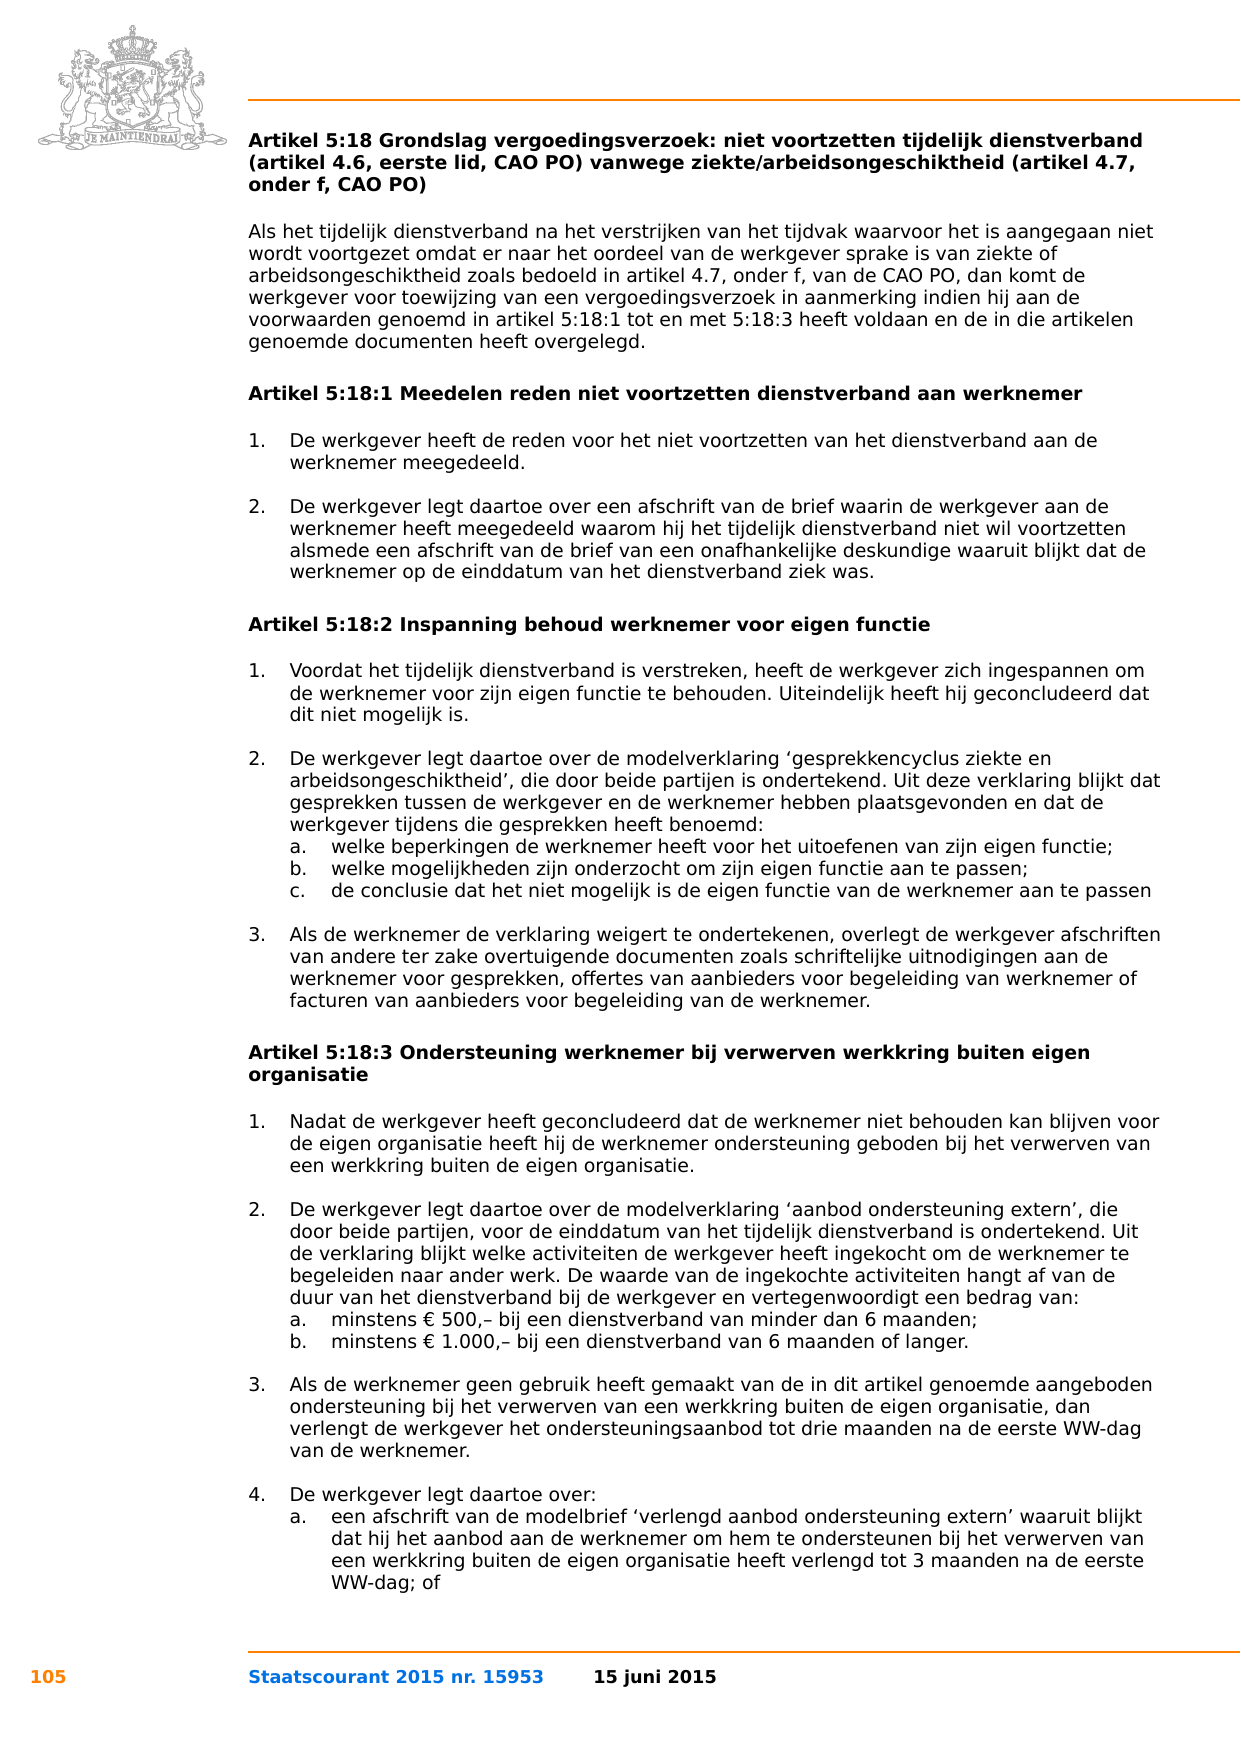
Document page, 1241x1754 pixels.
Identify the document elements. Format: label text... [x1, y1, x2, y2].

text 3. Als de werknemer geen gebruik heeft gemaakt van de in dit artikel genoemde aangeboden ondersteuning bij het verwerven van een werkkring buiten de eigen organisatie, dan verlengt de werkgever het ondersteuningsaanbod tot drie maanden na de eerste WW-dag van de werknemer. [248, 1374, 1163, 1462]
text a. een afschrift van de modelbrief ‘verlengd aanbod ondersteuning extern’ waaruit blijkt dat hij het aanbod aan de werknemer om hem te ondersteunen bij het verwerven van een werkkring buiten de eigen organisatie heeft verlengd tot 3 maanden na de eerste WW-dag; of [289, 1506, 1163, 1594]
text a. minstens € 500,– bij een dienstverband van minder dan 6 maanden; [289, 1308, 1163, 1331]
text 2. De werkgever legt daartoe over de modelverklaring ‘gesprekkencyclus ziekte en arbeidsongeschiktheid’, die door beide partijen is ondertekend. Uit deze verklaring blijkt dat gesprekken tussen de werkgever en de werknemer hebben plaatsgevonden en dat de werkgever tijdens die gesprekken heeft benoemd: [248, 748, 1163, 836]
text a. welke beperkingen de werknemer heeft voor het uitoefenen van zijn eigen functie; [289, 836, 1163, 858]
text c. de conclusie dat het niet mogelijk is de eigen functie van de werknemer aan te passen [289, 880, 1163, 902]
subtitle Artikel 5:18:1 Meedelen reden niet voortzetten dienstverband aan werknemer [248, 383, 1163, 405]
subtitle Artikel 5:18:3 Ondersteuning werknemer bij verwerven werkkring buiten eigen organisatie [248, 1042, 1163, 1086]
text b. minstens € 1.000,– bij een dienstverband van 6 maanden of langer. [289, 1331, 1163, 1352]
text Als het tijdelijk dienstverband na het verstrijken van het tijdvak waarvoor het is aangegaan niet wordt voortgezet omdat er naar het oordeel van de werkgever sprake is van ziekte of arbeidsongeschiktheid zoals bedoeld in artikel 4.7, onder f, van de CAO PO, dan komt de werkgever voor toewijzing van een vergoedingsverzoek in aanmerking indien hij aan de voorwaarden genoemd in artikel 5:18:1 tot en met 5:18:3 heeft voldaan en de in die artikelen genoemde documenten heeft overgelegd. [248, 221, 1163, 353]
picture [38, 25, 227, 150]
text 3. Als de werknemer de verklaring weigert te ondertekenen, overlegt de werkgever afschriften van andere ter zake overtuigende documenten zoals schriftelijke uitnodigingen aan de werknemer voor gesprekken, offertes van aanbieders voor begeleiding van werknemer of facturen van aanbieders voor begeleiding van de werknemer. [248, 924, 1163, 1012]
text 2. De werkgever legt daartoe over een afschrift van de brief waarin de werkgever aan de werknemer heeft meegedeeld waarom hij het tijdelijk dienstverband niet wil voortzetten alsmede een afschrift van de brief van een onafhankelijke deskundige waaruit blijkt dat de werknemer op de einddatum van het dienstverband ziek was. [248, 496, 1163, 583]
text b. welke mogelijkheden zijn onderzocht om zijn eigen functie aan te passen; [289, 858, 1163, 880]
subtitle Artikel 5:18:2 Inspanning behoud werknemer voor eigen functie [248, 613, 1163, 635]
subtitle Artikel 5:18 Grondslag vergoedingsverzoek: niet voortzetten tijdelijk dienstverband (artikel 4.6, eerste lid, CAO PO) vanwege ziekte/arbeidsongeschiktheid (artikel 4.7, onder f, CAO PO) [248, 130, 1163, 196]
text 1. Voordat het tijdelijk dienstverband is verstreken, heeft de werkgever zich ingespannen om de werknemer voor zijn eigen functie te behouden. Uiteindelijk heeft hij geconcludeerd dat dit niet mogelijk is. [248, 660, 1163, 726]
text 1. De werkgever heeft de reden voor het niet voortzetten van het dienstverband aan de werknemer meegedeeld. [248, 430, 1163, 474]
text 4. De werkgever legt daartoe over: [248, 1484, 1163, 1506]
text 1. Nadat de werkgever heeft geconcludeerd dat de werknemer niet behouden kan blijven voor de eigen organisatie heeft hij de werknemer ondersteuning geboden bij het verwerven van een werkkring buiten de eigen organisatie. [248, 1111, 1163, 1177]
text 2. De werkgever legt daartoe over de modelverklaring ‘aanbod ondersteuning extern’, die door beide partijen, voor de einddatum van het tijdelijk dienstverband is ondertekend. Uit de verklaring blijkt welke activiteiten de werkgever heeft ingekocht om de werknemer te begeleiden naar ander werk. De waarde van de ingekochte activiteiten hangt af van de duur van het dienstverband bij de werkgever en vertegenwoordigt een bedrag van: [248, 1199, 1163, 1308]
